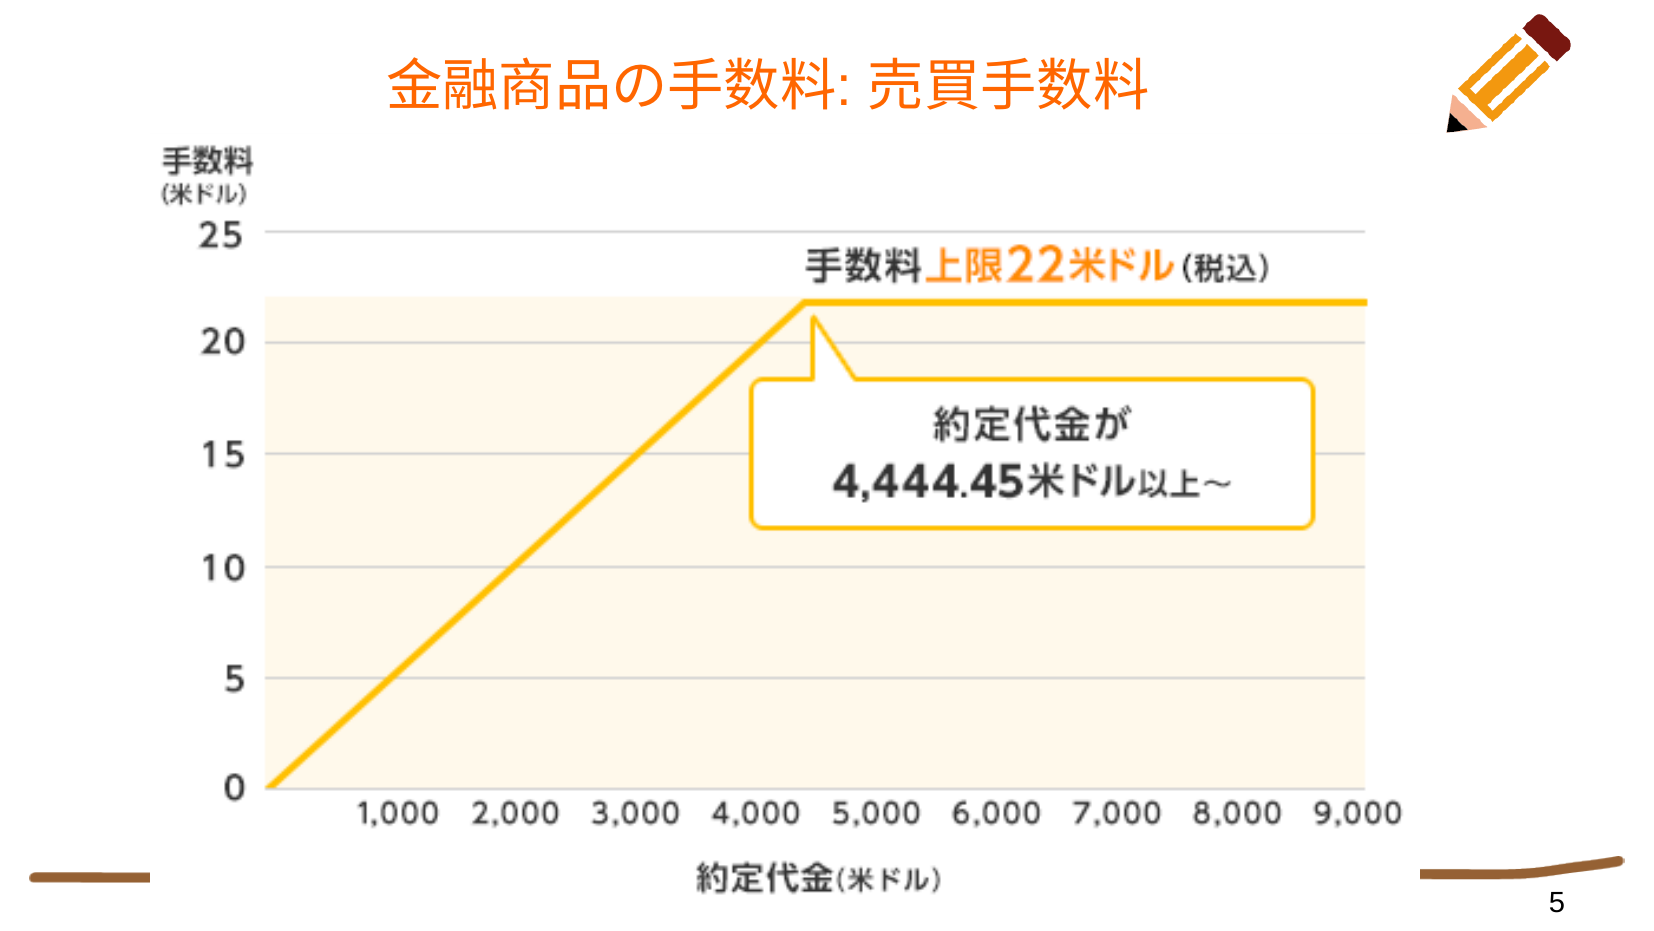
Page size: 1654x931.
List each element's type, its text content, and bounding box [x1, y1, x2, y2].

picture [1446, 14, 1571, 133]
picture [29, 132, 1625, 916]
title 金融商品の手数料: 売買手数料 [88, 29, 1447, 133]
